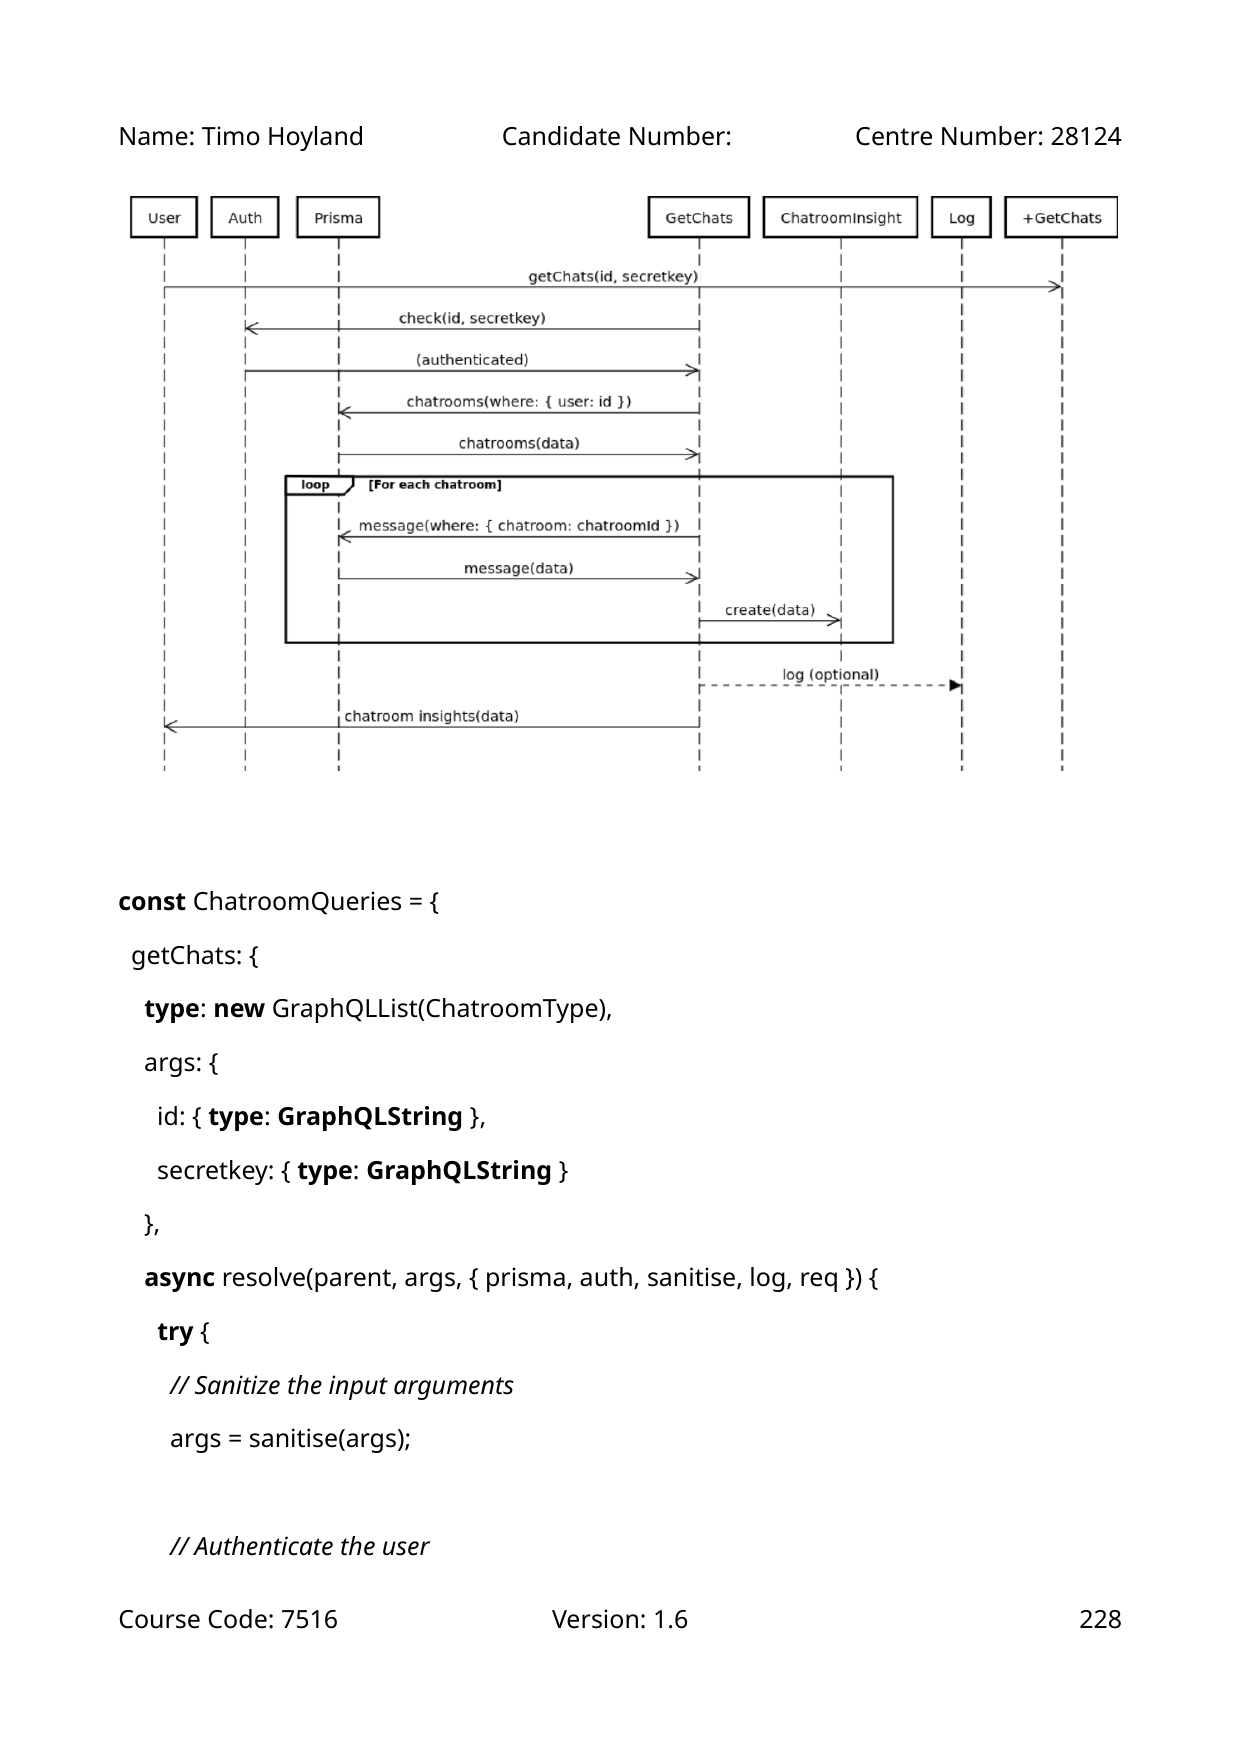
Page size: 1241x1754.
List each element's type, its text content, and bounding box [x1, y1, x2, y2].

text async resolve(parent, args, { prisma, auth, sanitise, log, req }) { [118, 1260, 1122, 1294]
text getChats: { [118, 937, 1122, 971]
text // Sanitize the input arguments [118, 1367, 1122, 1401]
text id: { type: GraphQLString }, [118, 1098, 1122, 1133]
text try { [118, 1313, 1122, 1348]
text // Authenticate the user [118, 1528, 1122, 1563]
text args: { [118, 1045, 1122, 1079]
picture [129, 196, 1118, 771]
text type: new GraphQLList(ChatroomType), [118, 991, 1122, 1025]
text secretkey: { type: GraphQLString } [118, 1152, 1122, 1186]
text const ChatroomQueries = { [118, 883, 1122, 918]
text args = sanitise(args); [118, 1421, 1122, 1455]
text }, [118, 1206, 1122, 1240]
